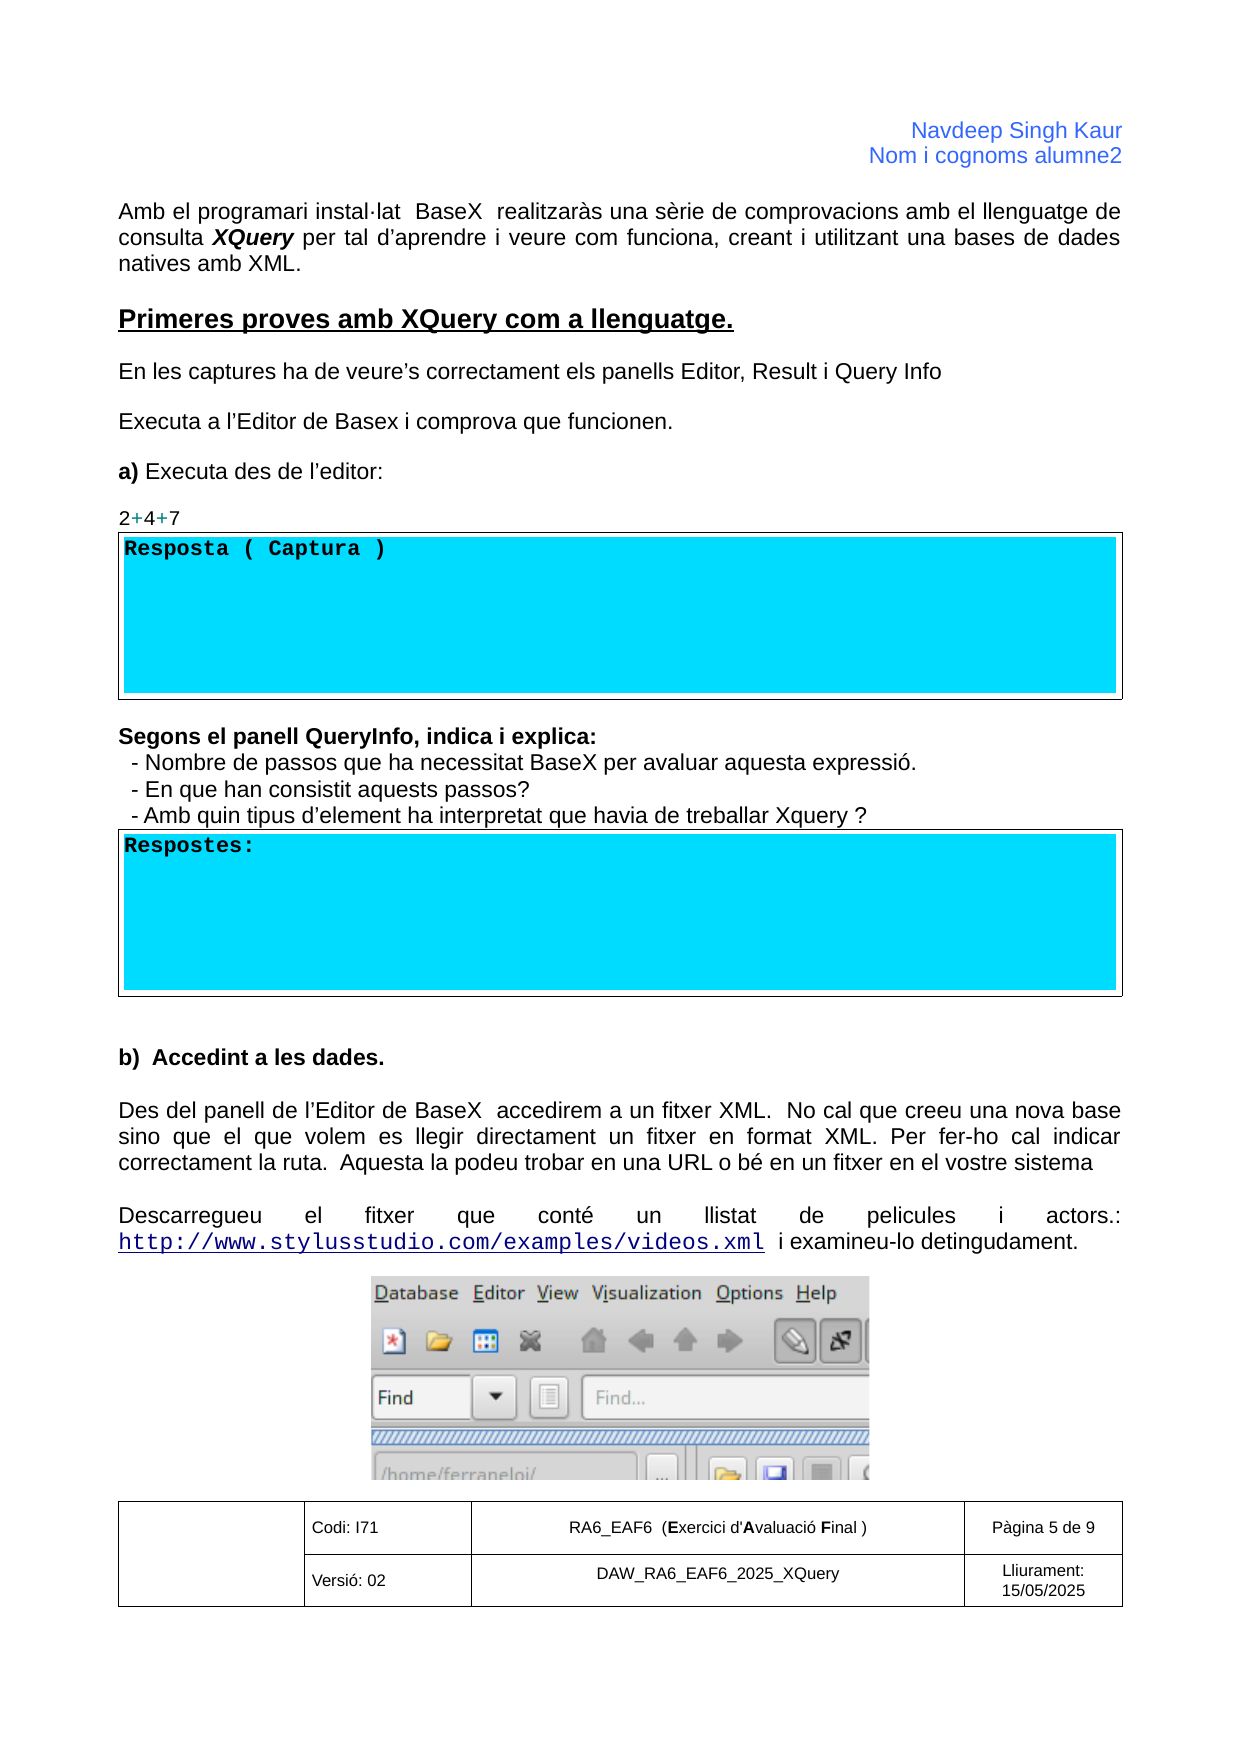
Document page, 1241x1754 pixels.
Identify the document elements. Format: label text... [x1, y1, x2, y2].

text Amb el programari instal·lat BaseX realitzaràs una sèrie de comprovacions amb el llenguatge de consulta XQuery per tal d’aprendre i veure com funciona, creant i utilitzant una bases de dades natives amb XML. [118, 198, 1122, 277]
table_header Respostes: [119, 830, 1122, 996]
text Segons el panell QueryInfo, indica i explica: [118, 723, 1122, 749]
text Descarregueu el fitxer que conté un llistat de pelicules i actors.: http://www.stylusstudio.com/examples/videos.xml i examineu-lo detingudament. [118, 1202, 1122, 1257]
text b) Accedint a les dades. [118, 1044, 1122, 1070]
text - En que han consistit aquests passos? [118, 776, 1122, 802]
text - Nombre de passos que ha necessitat BaseX per avaluar aquesta expressió. [118, 749, 1122, 776]
text Executa a l’Editor de Basex i comprova que funcionen. [118, 408, 1122, 434]
text a) Executa des de l’editor: [118, 458, 1122, 484]
table_header Resposta ( Captura ) [119, 533, 1122, 699]
text En les captures ha de veure’s correctament els panells Editor, Result i Query Info [118, 358, 1122, 384]
picture [371, 1276, 870, 1480]
text Primeres proves amb XQuery com a llenguatge. [118, 303, 1122, 334]
text 2+4+7 [118, 508, 1122, 532]
text - Amb quin tipus d’element ha interpretat que havia de treballar Xquery ? [118, 802, 1122, 828]
text Des del panell de l’Editor de BaseX accedirem a un fitxer XML. No cal que creeu una nova base sino que el que volem es llegir directament un fitxer en format XML. Per fer-ho cal indicar correctament la ruta. Aquesta la podeu trobar en una URL o bé en un fitxer en el vostre sistema [118, 1097, 1122, 1176]
